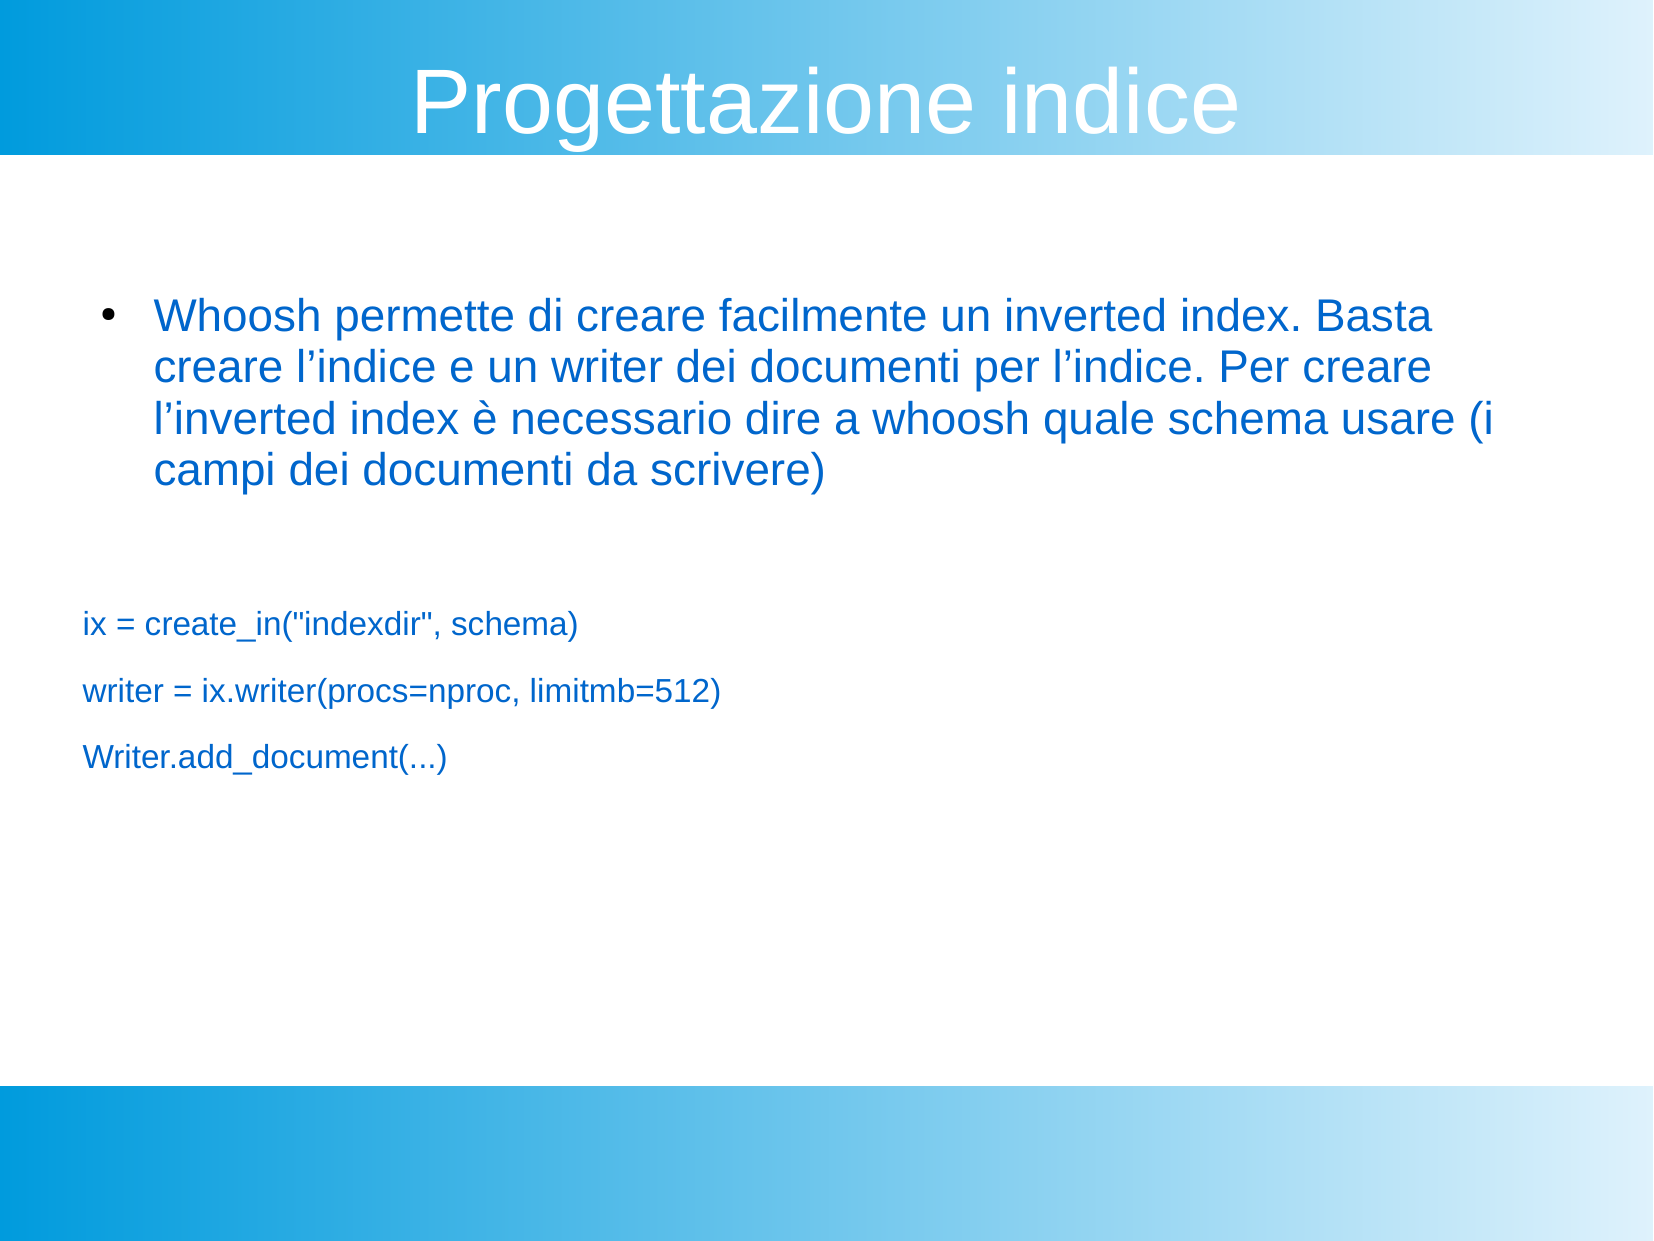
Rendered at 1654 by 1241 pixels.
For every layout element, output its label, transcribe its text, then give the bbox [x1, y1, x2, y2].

list Whoosh permette di creare facilmente un inverted index. Basta creare l’indice e un writer dei documenti per l’indice. Per creare l’inverted index è necessario dire a whoosh quale schema usare (i campi dei documenti da scrivere) ix = create_in("indexdir", schema) writer = ix.writer(procs=nproc, limitmb=512) Writer.add_document(...) [82, 290, 1571, 857]
title Progettazione indice [82, 49, 1571, 155]
